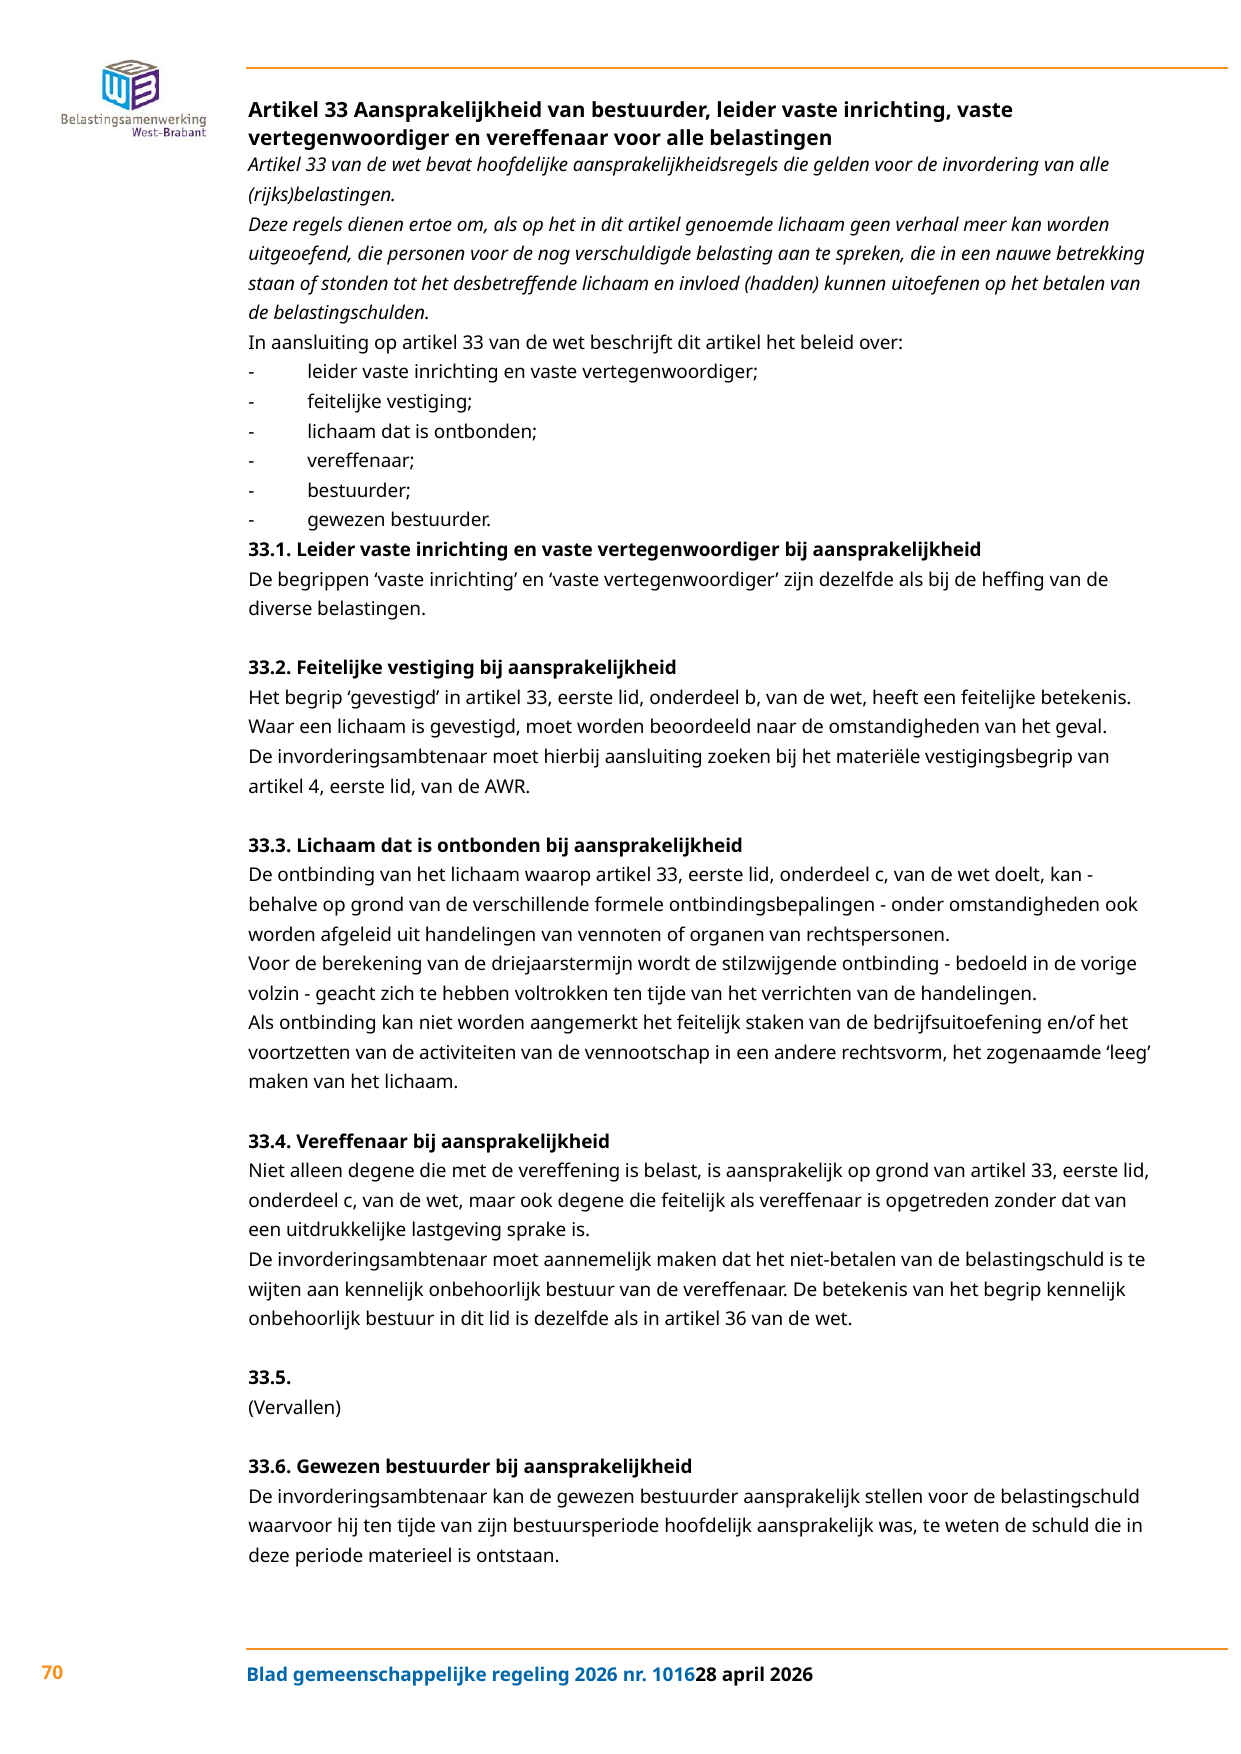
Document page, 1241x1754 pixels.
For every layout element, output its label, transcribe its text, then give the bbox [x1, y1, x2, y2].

text 33.4. Vereffenaar bij aansprakelijkheid [248, 1128, 1152, 1154]
list lichaam dat is ontbonden; [248, 418, 1152, 444]
picture [41, 47, 231, 172]
text 33.6. Gewezen bestuurder bij aansprakelijkheid [248, 1453, 1152, 1479]
text De begrippen ‘vaste inrichting’ en ‘vaste vertegenwoordiger’ zijn dezelfde als bij de heffing van de diverse belastingen. [248, 566, 1152, 621]
text Het begrip ‘gevestigd’ in artikel 33, eerste lid, onderdeel b, van de wet, heeft een feitelijke betekenis. Waar een lichaam is gevestigd, moet worden beoordeeld naar de omstandigheden van het geval. [248, 684, 1152, 739]
text In aansluiting op artikel 33 van de wet beschrijft dit artikel het beleid over: [248, 329, 1152, 355]
text Deze regels dienen ertoe om, als op het in dit artikel genoemde lichaam geen verhaal meer kan worden uitgeoefend, die personen voor de nog verschuldigde belasting aan te spreken, die in een nauwe betrekking staan of stonden tot het desbetreffende lichaam en invloed (hadden) kunnen uitoefenen op het betalen van de belastingschulden. [248, 211, 1152, 325]
text Als ontbinding kan niet worden aangemerkt het feitelijk staken van de bedrijfsuitoefening en/of het voortzetten van de activiteiten van de vennootschap in een andere rechtsvorm, het zogenaamde ‘leeg’ maken van het lichaam. [248, 1009, 1152, 1094]
text De invorderingsambtenaar moet hierbij aansluiting zoeken bij het materiële vestigingsbegrip van artikel 4, eerste lid, van de AWR. [248, 743, 1152, 799]
text 33.1. Leider vaste inrichting en vaste vertegenwoordiger bij aansprakelijkheid [248, 536, 1152, 562]
text Voor de berekening van de driejaarstermijn wordt de stilzwijgende ontbinding - bedoeld in de vorige volzin - geacht zich te hebben voltrokken ten tijde van het verrichten van de handelingen. [248, 950, 1152, 1006]
text De invorderingsambtenaar kan de gewezen bestuurder aansprakelijk stellen voor de belastingschuld waarvoor hij ten tijde van zijn bestuursperiode hoofdelijk aansprakelijk was, te weten de schuld die in deze periode materieel is ontstaan. [248, 1483, 1152, 1568]
text 33.2. Feitelijke vestiging bij aansprakelijkheid [248, 654, 1152, 680]
text (Vervallen) [248, 1394, 1152, 1420]
text 33.3. Lichaam dat is ontbonden bij aansprakelijkheid [248, 832, 1152, 858]
text Artikel 33 Aansprakelijkheid van bestuurder, leider vaste inrichting, vaste vertegenwoordiger en vereffenaar voor alle belastingen [248, 95, 1152, 152]
text Niet alleen degene die met de vereffening is belast, is aansprakelijk op grond van artikel 33, eerste lid, onderdeel c, van de wet, maar ook degene die feitelijk als vereffenaar is opgetreden zonder dat van een uitdrukkelijke lastgeving sprake is. [248, 1157, 1152, 1242]
text 33.5. [248, 1364, 1152, 1390]
list leider vaste inrichting en vaste vertegenwoordiger; [248, 359, 1152, 384]
list bestuurder; [248, 477, 1152, 503]
text De ontbinding van het lichaam waarop artikel 33, eerste lid, onderdeel c, van de wet doelt, kan - behalve op grond van de verschillende formele ontbindingsbepalingen - onder omstandigheden ook worden afgeleid uit handelingen van vennoten of organen van rechtspersonen. [248, 862, 1152, 947]
list vereffenaar; [248, 447, 1152, 473]
text De invorderingsambtenaar moet aannemelijk maken dat het niet-betalen van de belastingschuld is te wijten aan kennelijk onbehoorlijk bestuur van de vereffenaar. De betekenis van het begrip kennelijk onbehoorlijk bestuur in dit lid is dezelfde als in artikel 36 van de wet. [248, 1246, 1152, 1331]
text Artikel 33 van de wet bevat hoofdelijke aansprakelijkheidsregels die gelden voor de invordering van alle (rijks)belastingen. [248, 152, 1152, 207]
list feitelijke vestiging; [248, 388, 1152, 414]
list gewezen bestuurder. [248, 507, 1152, 532]
